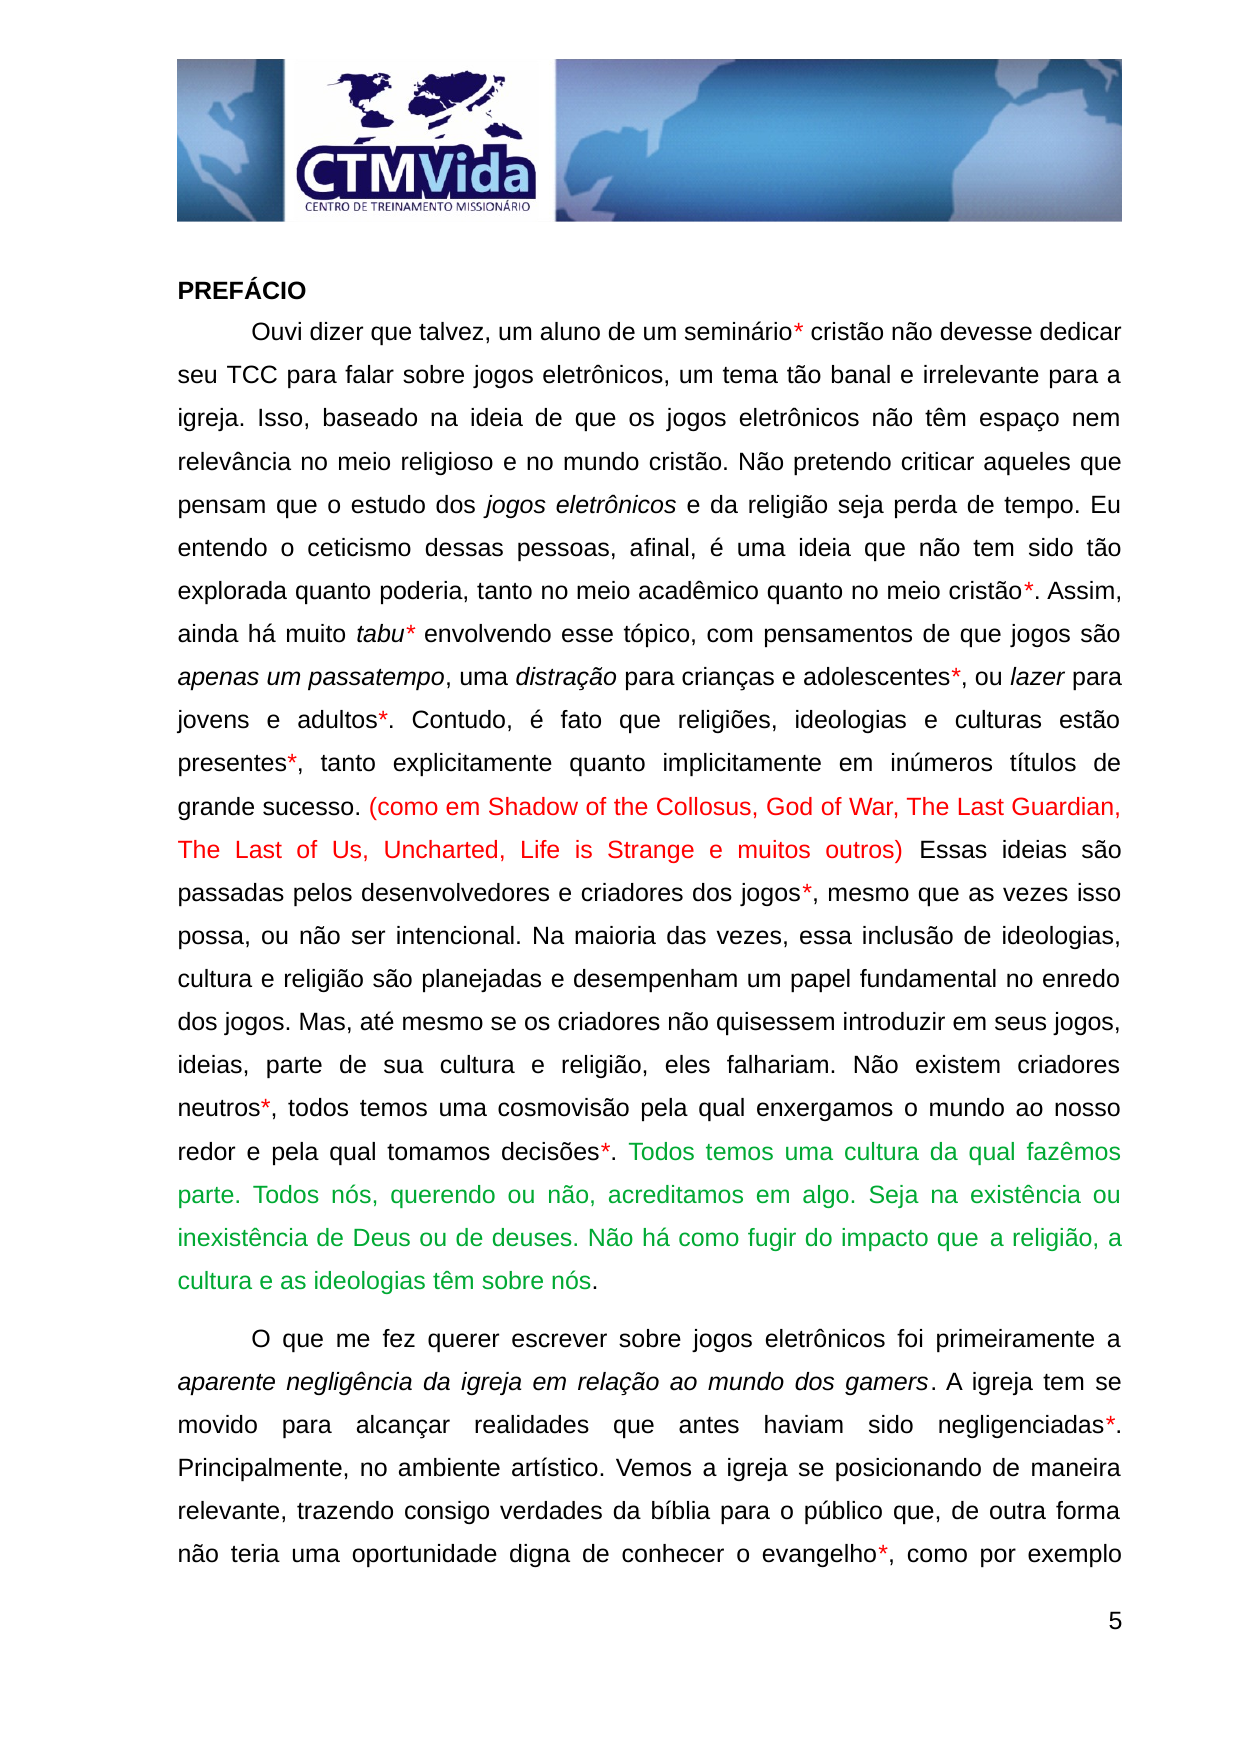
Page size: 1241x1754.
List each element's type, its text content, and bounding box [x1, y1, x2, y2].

picture [177, 59, 1122, 222]
text O que me fez querer escrever sobre jogos eletrônicos foi primeiramente a aparente negligência da igreja em relação ao mundo dos gamers. A igreja tem se movido para alcançar realidades que antes haviam sido negligenciadas*. Principalmente, no ambiente artístico. Vemos a igreja se posicionando de maneira relevante, trazendo consigo verdades da bíblia para o público que, de outra forma não teria uma oportunidade digna de conhecer o evangelho*, como por exemplo [177, 1324, 1122, 1568]
subtitle Prefácio [177, 276, 1122, 305]
text Ouvi dizer que talvez, um aluno de um seminário* cristão não devesse dedicar seu TCC para falar sobre jogos eletrônicos, um tema tão banal e irrelevante para a igreja. Isso, baseado na ideia de que os jogos eletrônicos não têm espaço nem relevância no meio religioso e no mundo cristão. Não pretendo criticar aqueles que pensam que o estudo dos jogos eletrônicos e da religião seja perda de tempo. Eu entendo o ceticismo dessas pessoas, afinal, é uma ideia que não tem sido tão explorada quanto poderia, tanto no meio acadêmico quanto no meio cristão*. Assim, ainda há muito tabu* envolvendo esse tópico, com pensamentos de que jogos são apenas um passatempo, uma distração para crianças e adolescentes*, ou lazer para jovens e adultos*. Contudo, é fato que religiões, ideologias e culturas estão presentes*, tanto explicitamente quanto implicitamente em inúmeros títulos de grande sucesso. (como em Shadow of the Collosus, God of War, The Last Guardian, The Last of Us, Uncharted, Life is Strange e muitos outros) Essas ideias são passadas pelos desenvolvedores e criadores dos jogos*, mesmo que as vezes isso possa, ou não ser intencional. Na maioria das vezes, essa inclusão de ideologias, cultura e religião são planejadas e desempenham um papel fundamental no enredo dos jogos. Mas, até mesmo se os criadores não quisessem introduzir em seus jogos, ideias, parte de sua cultura e religião, eles falhariam. Não existem criadores neutros*, todos temos uma cosmovisão pela qual enxergamos o mundo ao nosso redor e pela qual tomamos decisões*. Todos temos uma cultura da qual fazêmos parte. Todos nós, querendo ou não, acreditamos em algo. Seja na existência ou inexistência de Deus ou de deuses. Não há como fugir do impacto que a religião, a cultura e as ideologias têm sobre nós. [177, 317, 1122, 1295]
